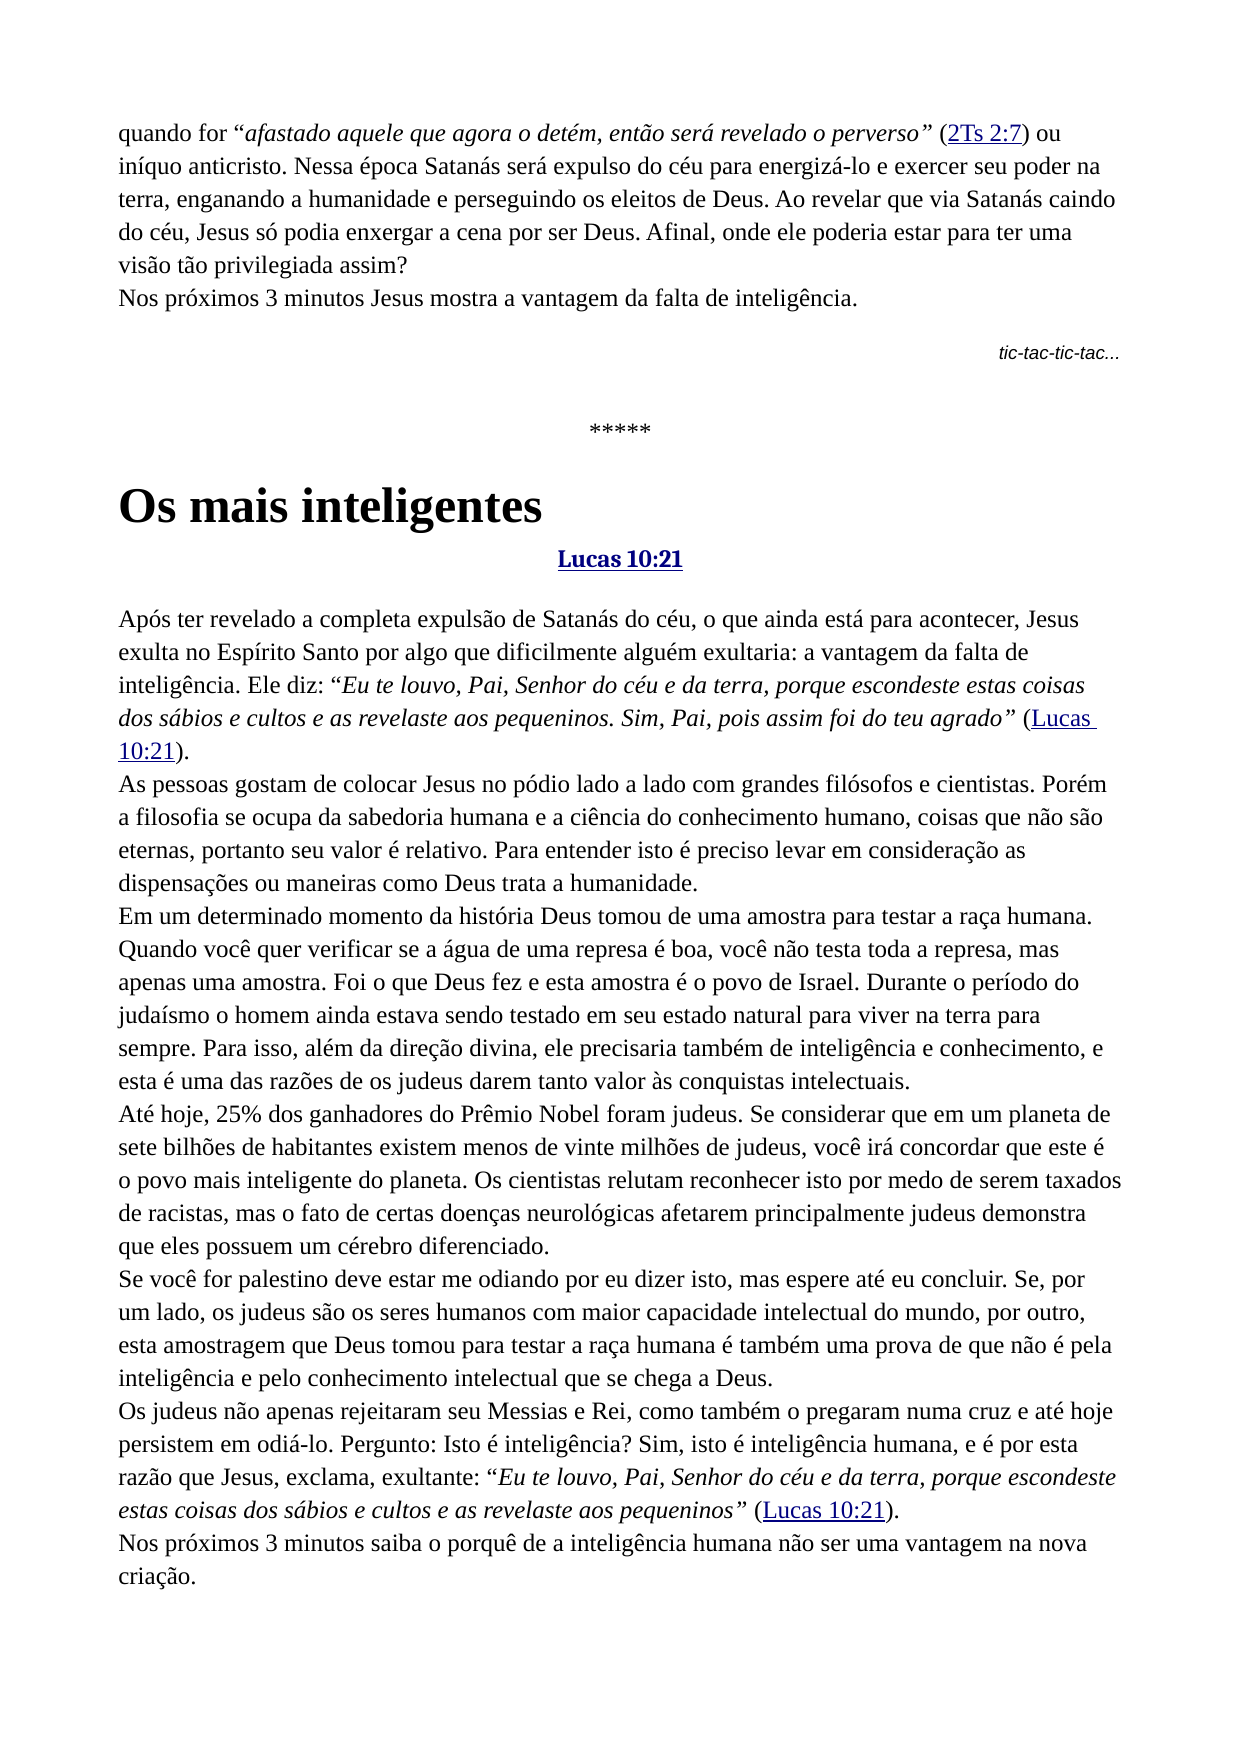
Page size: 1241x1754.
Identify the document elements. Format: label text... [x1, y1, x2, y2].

text tic-tac-tic-tac... [118, 342, 1122, 363]
text Os judeus não apenas rejeitaram seu Messias e Rei, como também o pregaram numa cruz e até hoje persistem em odiá-lo. Pergunto: Isto é inteligência? Sim, isto é inteligência humana, e é por esta razão que Jesus, exclama, exultante: “Eu te louvo, Pai, Senhor do céu e da terra, porque escondeste estas coisas dos sábios e cultos e as revelaste aos pequeninos” (Lucas 10:21). [118, 1396, 1122, 1524]
subtitle Os mais inteligentes [118, 475, 1122, 533]
text Lucas 10:21 [118, 545, 1122, 574]
text Nos próximos 3 minutos Jesus mostra a vantagem da falta de inteligência. [118, 283, 1122, 312]
text Se você for palestino deve estar me odiando por eu dizer isto, mas espere até eu concluir. Se, por um lado, os judeus são os seres humanos com maior capacidade intelectual do mundo, por outro, esta amostragem que Deus tomou para testar a raça humana é também uma prova de que não é pela inteligência e pelo conhecimento intelectual que se chega a Deus. [118, 1264, 1122, 1392]
text Em um determinado momento da história Deus tomou de uma amostra para testar a raça humana. Quando você quer verificar se a água de uma represa é boa, você não testa toda a represa, mas apenas uma amostra. Foi o que Deus fez e esta amostra é o povo de Israel. Durante o período do judaísmo o homem ainda estava sendo testado em seu estado natural para viver na terra para sempre. Para isso, além da direção divina, ele precisaria também de inteligência e conhecimento, e esta é uma das razões de os judeus darem tanto valor às conquistas intelectuais. [118, 901, 1122, 1095]
text Após ter revelado a completa expulsão de Satanás do céu, o que ainda está para acontecer, Jesus exulta no Espírito Santo por algo que dificilmente alguém exultaria: a vantagem da falta de inteligência. Ele diz: “Eu te louvo, Pai, Senhor do céu e da terra, porque escondeste estas coisas dos sábios e cultos e as revelaste aos pequeninos. Sim, Pai, pois assim foi do teu agrado” (Lucas 10:21). [118, 604, 1122, 764]
text Até hoje, 25% dos ganhadores do Prêmio Nobel foram judeus. Se considerar que em um planeta de sete bilhões de habitantes existem menos de vinte milhões de judeus, você irá concordar que este é o povo mais inteligente do planeta. Os cientistas relutam reconhecer isto por medo de serem taxados de racistas, mas o fato de certas doenças neurológicas afetarem principalmente judeus demonstra que eles possuem um cérebro diferenciado. [118, 1099, 1122, 1260]
text quando for “afastado aquele que agora o detém, então será revelado o perverso” (2Ts 2:7) ou iníquo anticristo. Nessa época Satanás será expulso do céu para energizá-lo e exercer seu poder na terra, enganando a humanidade e perseguindo os eleitos de Deus. Ao revelar que via Satanás caindo do céu, Jesus só podia enxergar a cena por ser Deus. Afinal, onde ele poderia estar para ter uma visão tão privilegiada assim? [118, 118, 1122, 279]
text ***** [118, 417, 1122, 446]
text As pessoas gostam de colocar Jesus no pódio lado a lado com grandes filósofos e cientistas. Porém a filosofia se ocupa da sabedoria humana e a ciência do conhecimento humano, coisas que não são eternas, portanto seu valor é relativo. Para entender isto é preciso levar em consideração as dispensações ou maneiras como Deus trata a humanidade. [118, 769, 1122, 897]
text Nos próximos 3 minutos saiba o porquê de a inteligência humana não ser uma vantagem na nova criação. [118, 1528, 1122, 1590]
